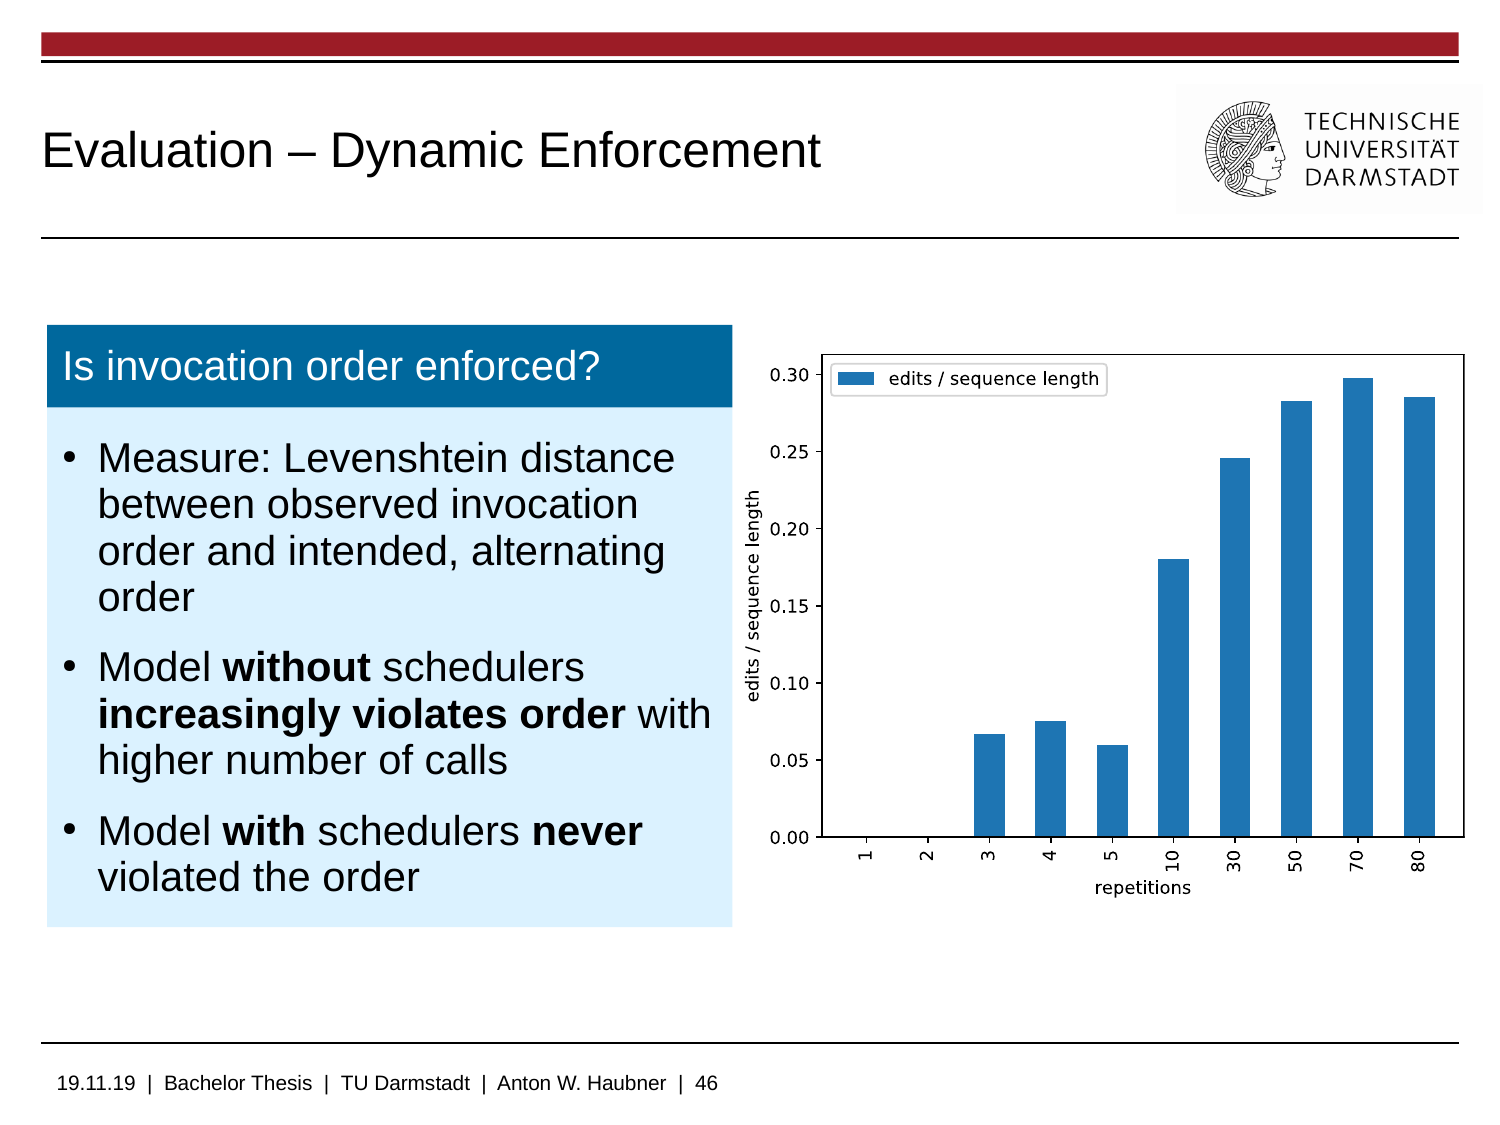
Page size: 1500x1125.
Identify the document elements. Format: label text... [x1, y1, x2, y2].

text_box Is invocation order enforced? [47, 324, 733, 408]
picture [744, 354, 1465, 898]
title Evaluation – Dynamic Enforcement [41, 74, 1131, 225]
text_box Measure: Levenshtein distance between observed invocation order and intended, alternating order Model without schedulers increasingly violates order with higher number of calls Model with schedulers never violated the order [47, 408, 733, 928]
